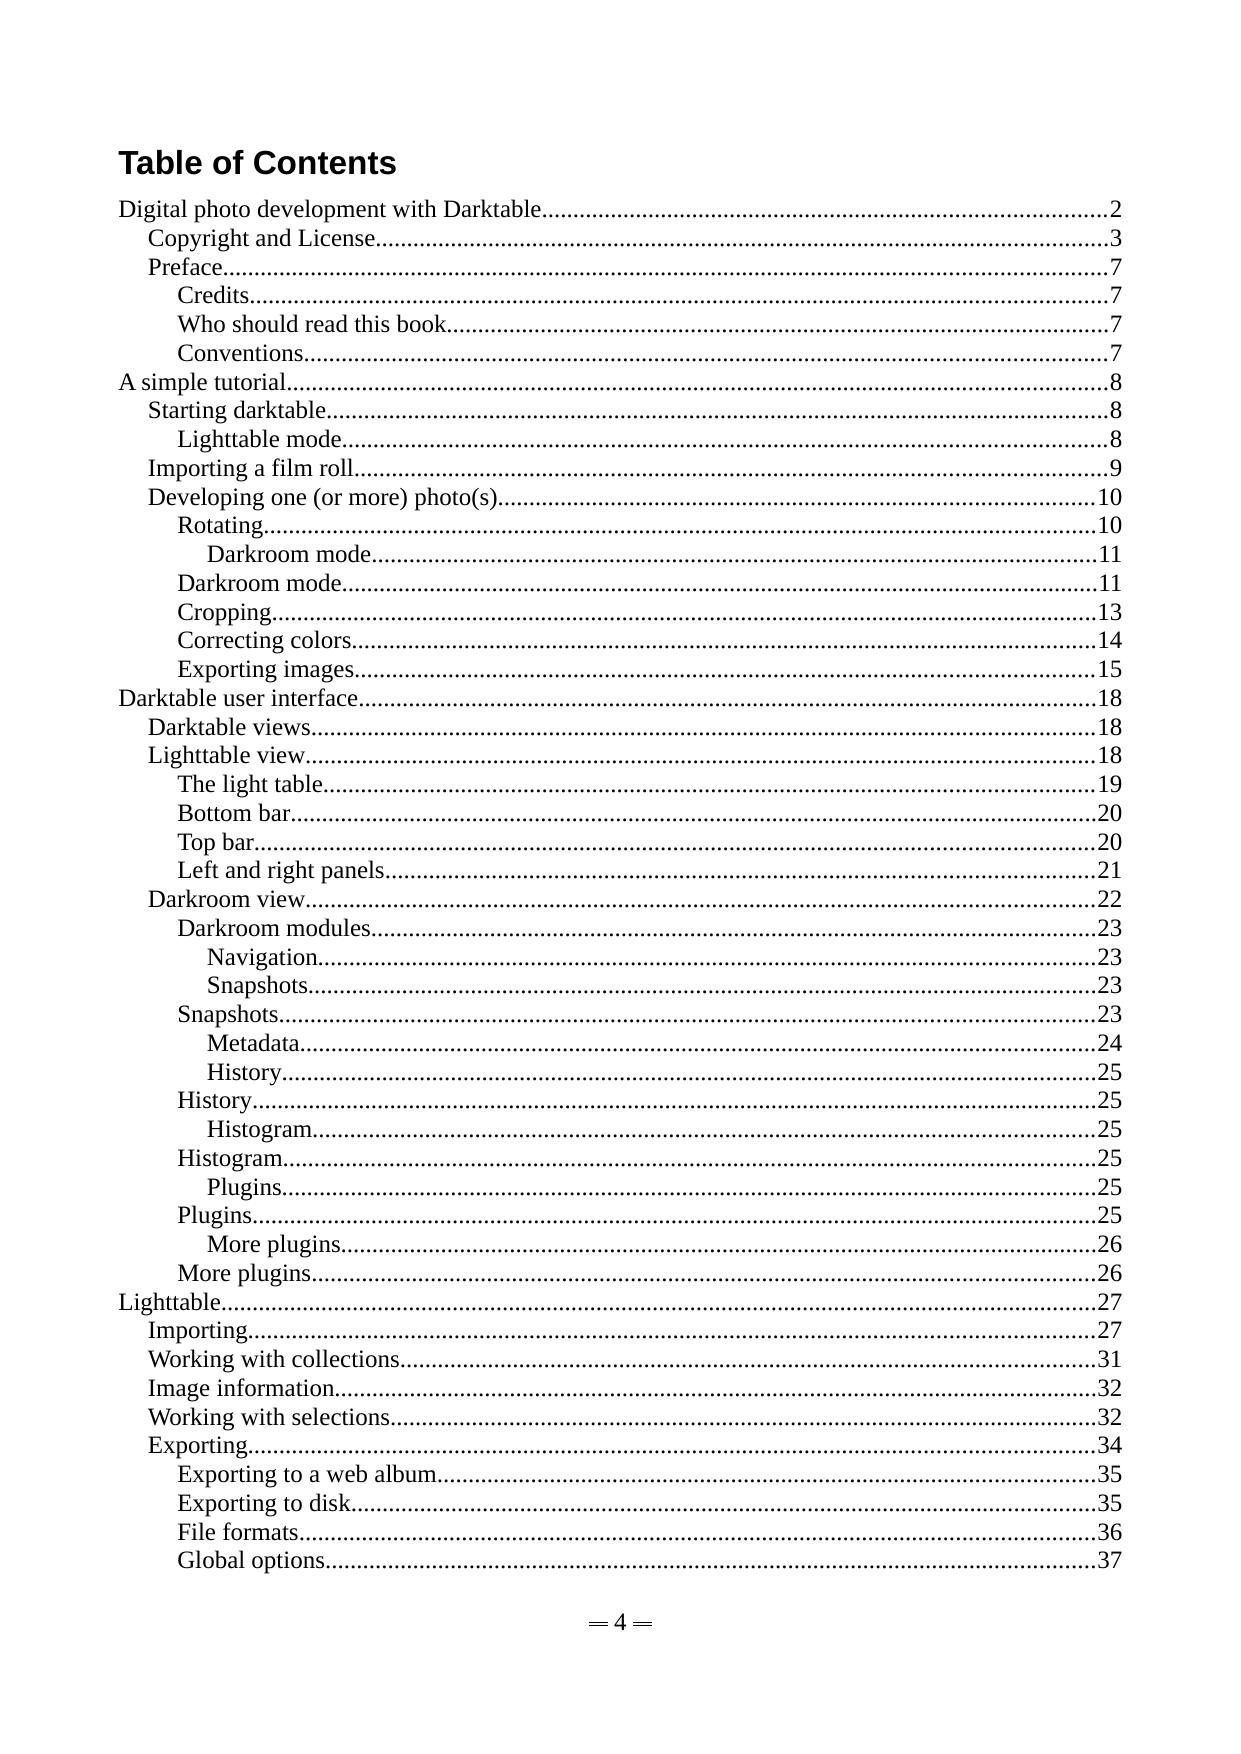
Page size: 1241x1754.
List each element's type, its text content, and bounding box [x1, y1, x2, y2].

text Darkroom modules 23 [177, 913, 1122, 942]
text Credits 7 [177, 280, 1122, 309]
text File formats 36 [177, 1517, 1122, 1545]
text The light table 19 [177, 769, 1122, 798]
text Exporting 34 [148, 1430, 1122, 1459]
text Exporting to a web album 35 [177, 1459, 1122, 1488]
text Importing 27 [148, 1315, 1122, 1344]
text A simple tutorial 8 [118, 367, 1122, 395]
text Working with selections 32 [148, 1402, 1122, 1430]
text Darktable user interface 18 [118, 683, 1122, 712]
text Plugins 25 [207, 1172, 1122, 1200]
text Top bar 20 [177, 827, 1122, 855]
text Exporting images 15 [177, 654, 1122, 683]
text Bottom bar 20 [177, 798, 1122, 827]
text Global options 37 [177, 1545, 1122, 1574]
text Exporting to disk 35 [177, 1488, 1122, 1517]
text Snapshots 23 [207, 970, 1122, 999]
text Left and right panels 21 [177, 855, 1122, 884]
text More plugins 26 [177, 1258, 1122, 1287]
text History 25 [207, 1057, 1122, 1085]
text Starting darktable 8 [148, 395, 1122, 424]
text Snapshots 23 [177, 999, 1122, 1028]
text Navigation 23 [207, 942, 1122, 970]
text Rotating 10 [177, 510, 1122, 539]
subtitle Table of Contents [118, 143, 1122, 182]
text Plugins 25 [177, 1200, 1122, 1229]
text Darkroom mode 11 [177, 568, 1122, 597]
text History 25 [177, 1085, 1122, 1114]
text Conventions 7 [177, 338, 1122, 367]
text Histogram 25 [207, 1114, 1122, 1143]
text Histogram 25 [177, 1143, 1122, 1172]
text Lighttable 27 [118, 1287, 1122, 1315]
text Preface 7 [148, 252, 1122, 280]
text More plugins 26 [207, 1229, 1122, 1258]
text Lighttable view 18 [148, 740, 1122, 769]
text Darkroom mode 11 [207, 539, 1122, 568]
text Cropping 13 [177, 597, 1122, 625]
text Working with collections 31 [148, 1344, 1122, 1373]
text Who should read this book 7 [177, 309, 1122, 338]
text Metadata 24 [207, 1028, 1122, 1057]
text Image information 32 [148, 1373, 1122, 1402]
text Darktable views 18 [148, 712, 1122, 740]
text Digital photo development with Darktable 2 [118, 194, 1122, 223]
text Correcting colors 14 [177, 625, 1122, 654]
text Importing a film roll 9 [148, 453, 1122, 482]
text Developing one (or more) photo(s) 10 [148, 482, 1122, 510]
text Lighttable mode 8 [177, 424, 1122, 453]
text Copyright and License 3 [148, 223, 1122, 252]
text Darkroom view 22 [148, 884, 1122, 913]
